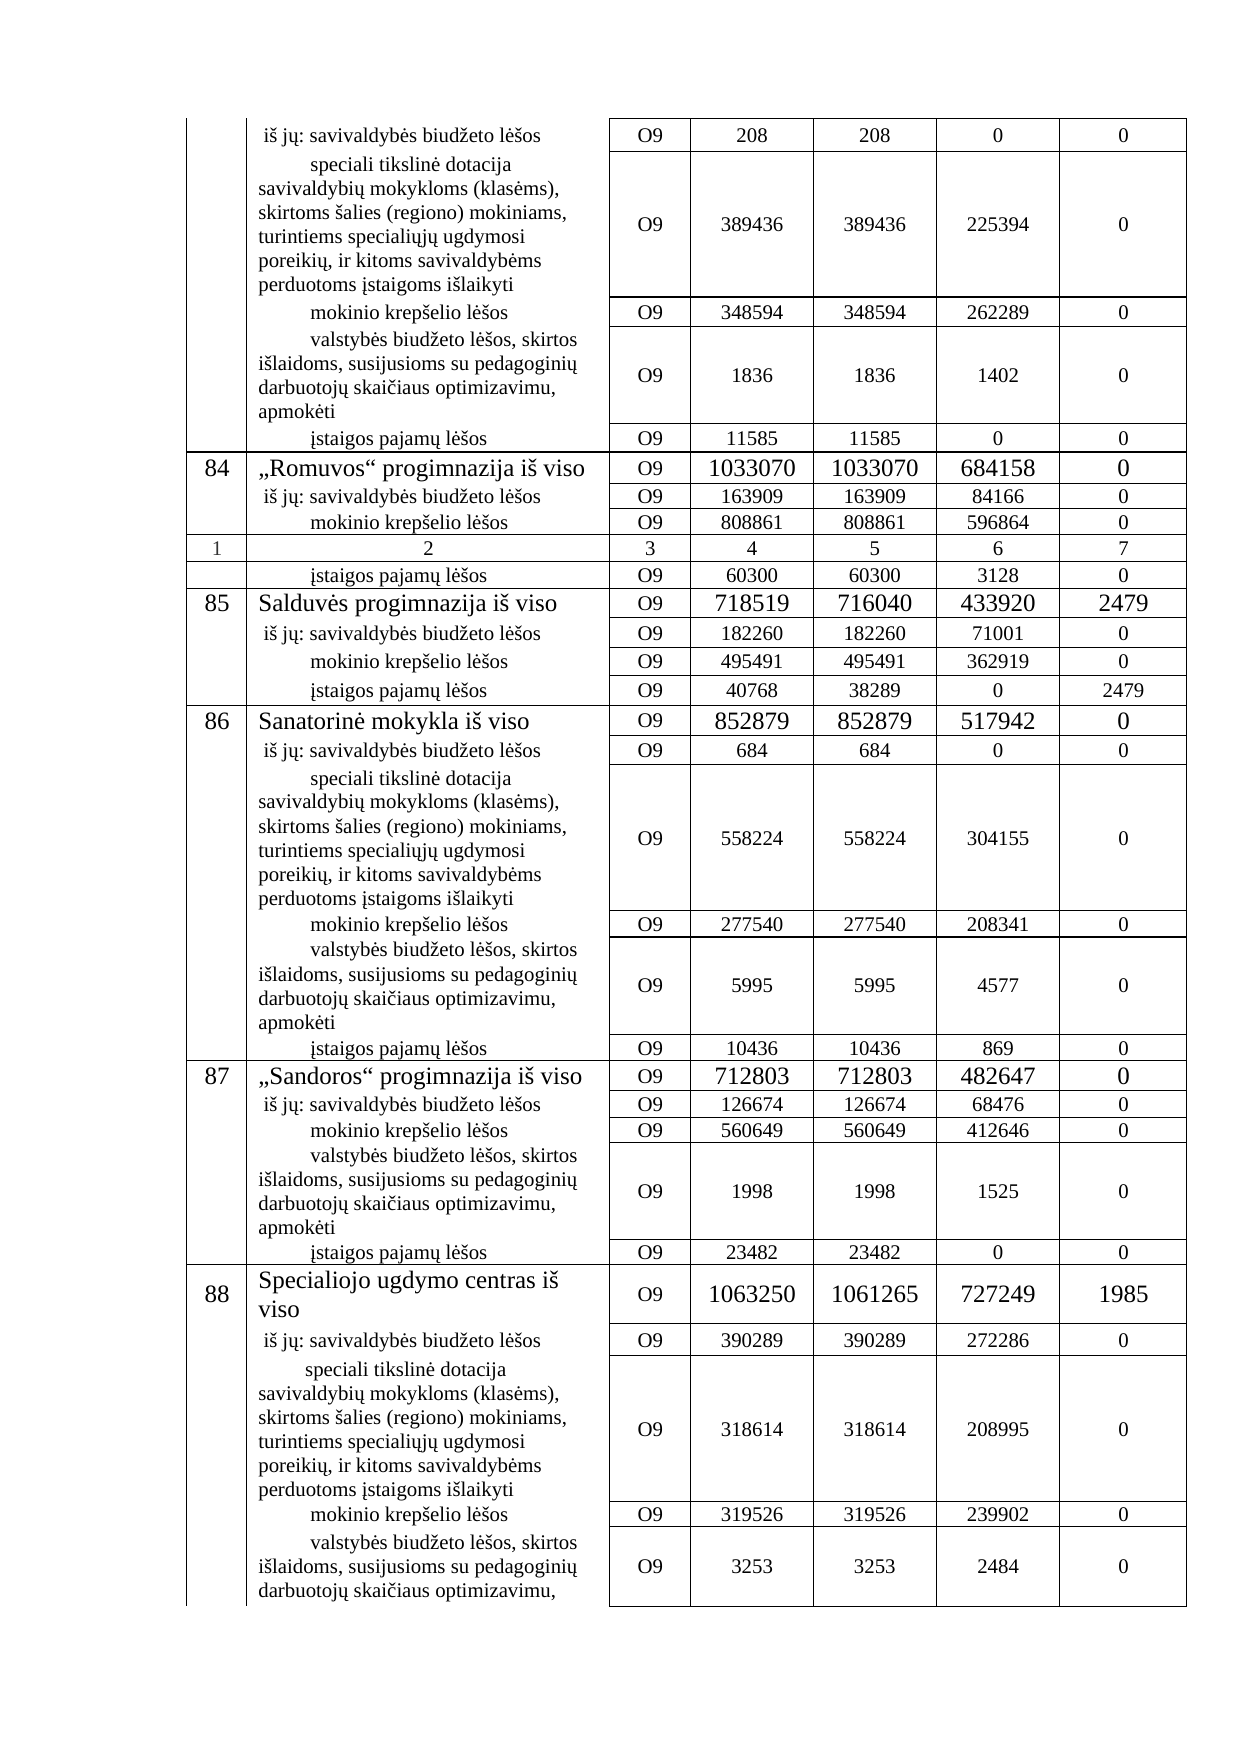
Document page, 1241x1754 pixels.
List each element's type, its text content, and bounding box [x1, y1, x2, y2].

table_cell 0 [1060, 1527, 1186, 1606]
table_cell 0 [1060, 484, 1186, 508]
table_cell O9 [610, 453, 690, 483]
table_cell [187, 936, 246, 1034]
table_cell 85 [187, 589, 246, 617]
table_cell Specialiojo ugdymo centras iš viso [247, 1265, 609, 1323]
table_cell 412646 [937, 1118, 1059, 1142]
table_cell 1836 [691, 327, 813, 423]
table_cell 808861 [814, 509, 936, 534]
table_cell 318614 [814, 1356, 936, 1501]
table_cell O9 [610, 618, 690, 647]
table_cell 3253 [691, 1527, 813, 1606]
table_cell 389436 [691, 152, 813, 296]
table_cell [187, 151, 246, 296]
table_cell [187, 118, 246, 151]
table_cell O9 [610, 1061, 690, 1090]
table_cell 23482 [814, 1240, 936, 1264]
table_cell iš jų: savivaldybės biudžeto lėšos [247, 118, 609, 151]
table_cell 808861 [691, 509, 813, 534]
table_cell 0 [1060, 1143, 1186, 1239]
table_cell [187, 296, 246, 326]
table_cell 10436 [691, 1035, 813, 1060]
table_cell 60300 [814, 562, 936, 587]
table_cell 1998 [814, 1143, 936, 1239]
table_cell O9 [610, 938, 690, 1034]
table_cell Salduvės progimnazija iš viso [247, 589, 609, 617]
table_cell 389436 [814, 152, 936, 296]
table_cell O9 [610, 119, 690, 151]
table_cell 390289 [814, 1324, 936, 1355]
table_cell [187, 326, 246, 423]
table_cell O9 [610, 484, 690, 508]
table_cell 10436 [814, 1035, 936, 1060]
table_cell 716040 [814, 589, 936, 617]
table_cell iš jų: savivaldybės biudžeto lėšos [247, 1323, 609, 1355]
table_cell 0 [1060, 1240, 1186, 1264]
table_cell 1061265 [814, 1265, 936, 1323]
table_cell O9 [610, 765, 690, 910]
table_cell 0 [1060, 1091, 1186, 1117]
table_cell [187, 1501, 246, 1526]
table_cell 272286 [937, 1324, 1059, 1355]
table_cell 1525 [937, 1143, 1059, 1239]
table_cell mokinio krepšelio lėšos [247, 1501, 609, 1526]
table_cell [187, 764, 246, 910]
table_cell 3253 [814, 1527, 936, 1606]
table_cell 517942 [937, 706, 1059, 734]
table_cell 262289 [937, 298, 1059, 326]
table_cell įstaigos pajamų lėšos [247, 423, 609, 451]
table_cell [187, 1034, 246, 1060]
table_cell 3 [610, 535, 690, 561]
table_cell [187, 1142, 246, 1239]
table_cell 1033070 [814, 453, 936, 483]
table_cell 126674 [814, 1091, 936, 1117]
table_cell O9 [610, 509, 690, 534]
table_cell O9 [610, 1118, 690, 1142]
table_cell 126674 [691, 1091, 813, 1117]
table_cell 68476 [937, 1091, 1059, 1117]
table_cell speciali tikslinė dotacija savivaldybių mokykloms (klasėms), skirtoms šalies (regiono) mokiniams, turintiems specialiųjų ugdymosi poreikių, ir kitoms savivaldybėms perduotoms įstaigoms išlaikyti [247, 151, 609, 296]
table_cell 84 [187, 453, 246, 483]
table_cell 0 [1060, 562, 1186, 587]
table_cell O9 [610, 676, 690, 705]
table_cell 84166 [937, 484, 1059, 508]
table_cell 5995 [691, 938, 813, 1034]
table_cell 277540 [814, 911, 936, 936]
table_cell 4 [691, 535, 813, 561]
table_cell 163909 [814, 484, 936, 508]
table_cell 319526 [814, 1502, 936, 1526]
table_cell 560649 [814, 1118, 936, 1142]
table_cell 712803 [691, 1061, 813, 1090]
table_cell 0 [1060, 1324, 1186, 1355]
table_cell valstybės biudžeto lėšos, skirtos išlaidoms, susijusioms su pedagoginių darbuotojų skaičiaus optimizavimu, [247, 1526, 609, 1606]
table_cell speciali tikslinė dotacija savivaldybių mokykloms (klasėms), skirtoms šalies (regiono) mokiniams, turintiems specialiųjų ugdymosi poreikių, ir kitoms savivaldybėms perduotoms įstaigoms išlaikyti [247, 764, 609, 910]
table_cell [187, 1323, 246, 1355]
table_cell O9 [610, 152, 690, 296]
table_cell 88 [187, 1265, 246, 1323]
table_cell O9 [610, 1324, 690, 1355]
table_cell 1836 [814, 327, 936, 423]
table_cell 684158 [937, 453, 1059, 483]
table_cell O9 [610, 1143, 690, 1239]
table_cell O9 [610, 1265, 690, 1323]
table_cell 495491 [691, 648, 813, 675]
table_cell 304155 [937, 765, 1059, 910]
table_cell 362919 [937, 648, 1059, 675]
table_cell 38289 [814, 676, 936, 705]
table_cell 0 [1060, 1118, 1186, 1142]
table_cell O9 [610, 1356, 690, 1501]
table_cell 60300 [691, 562, 813, 587]
table_cell 0 [1060, 327, 1186, 423]
table_cell 1402 [937, 327, 1059, 423]
table_cell [187, 910, 246, 936]
table_cell 225394 [937, 152, 1059, 296]
table_cell 727249 [937, 1265, 1059, 1323]
table_cell 2484 [937, 1527, 1059, 1606]
table_cell 0 [937, 1240, 1059, 1264]
table_cell 0 [1060, 618, 1186, 647]
table_cell 0 [1060, 648, 1186, 675]
table_cell 3128 [937, 562, 1059, 587]
table_cell O9 [610, 1527, 690, 1606]
table_cell 0 [1060, 765, 1186, 910]
table_cell mokinio krepšelio lėšos [247, 508, 609, 534]
table_cell O9 [610, 706, 690, 734]
table_cell 495491 [814, 648, 936, 675]
table_cell 684 [814, 736, 936, 764]
table_cell [187, 508, 246, 534]
table_cell 852879 [814, 706, 936, 734]
table_cell 433920 [937, 589, 1059, 617]
table_cell O9 [610, 298, 690, 326]
table_cell 0 [937, 676, 1059, 705]
table_cell 71001 [937, 618, 1059, 647]
table_cell [187, 1117, 246, 1142]
table_cell O9 [610, 911, 690, 936]
table_cell 40768 [691, 676, 813, 705]
table_cell 2479 [1060, 676, 1186, 705]
table_cell [187, 1090, 246, 1117]
table_cell mokinio krepšelio lėšos [247, 910, 609, 936]
table_cell 0 [1060, 911, 1186, 936]
table_cell [187, 647, 246, 675]
table_cell 558224 [814, 765, 936, 910]
table_cell 558224 [691, 765, 813, 910]
table_cell O9 [610, 589, 690, 617]
table_cell 596864 [937, 509, 1059, 534]
table_cell [187, 1526, 246, 1606]
table_cell 0 [1060, 298, 1186, 326]
table_cell [187, 483, 246, 508]
table_cell 5995 [814, 938, 936, 1034]
table_cell 348594 [814, 298, 936, 326]
table_cell O9 [610, 562, 690, 587]
table_cell 684 [691, 736, 813, 764]
table_cell 23482 [691, 1240, 813, 1264]
table_cell 1033070 [691, 453, 813, 483]
table_cell O9 [610, 736, 690, 764]
table_cell 0 [1060, 706, 1186, 734]
table_cell 0 [937, 736, 1059, 764]
table_cell O9 [610, 327, 690, 423]
table_cell 4577 [937, 938, 1059, 1034]
table_cell įstaigos pajamų lėšos [247, 1239, 609, 1264]
table_cell 239902 [937, 1502, 1059, 1526]
table_cell O9 [610, 648, 690, 675]
table_cell 182260 [814, 618, 936, 647]
table_cell 0 [937, 119, 1059, 151]
table_cell mokinio krepšelio lėšos [247, 647, 609, 675]
table_cell 208341 [937, 911, 1059, 936]
table_cell 560649 [691, 1118, 813, 1142]
table_cell valstybės biudžeto lėšos, skirtos išlaidoms, susijusioms su pedagoginių darbuotojų skaičiaus optimizavimu, apmokėti [247, 936, 609, 1034]
table_cell [187, 562, 246, 587]
table_cell 87 [187, 1061, 246, 1090]
table_cell valstybės biudžeto lėšos, skirtos išlaidoms, susijusioms su pedagoginių darbuotojų skaičiaus optimizavimu, apmokėti [247, 326, 609, 423]
table_cell 852879 [691, 706, 813, 734]
table_cell 7 [1060, 535, 1186, 561]
table_cell 319526 [691, 1502, 813, 1526]
table_cell 0 [1060, 938, 1186, 1034]
table_cell 11585 [691, 424, 813, 451]
table_cell 208995 [937, 1356, 1059, 1501]
table_cell 6 [937, 535, 1059, 561]
table_cell 86 [187, 706, 246, 734]
table_cell O9 [610, 1240, 690, 1264]
table_cell 0 [937, 424, 1059, 451]
table_cell įstaigos pajamų lėšos [247, 1034, 609, 1060]
table_cell 182260 [691, 618, 813, 647]
table_cell iš jų: savivaldybės biudžeto lėšos [247, 1090, 609, 1117]
table_cell O9 [610, 1502, 690, 1526]
table_cell iš jų: savivaldybės biudžeto lėšos [247, 735, 609, 764]
table_cell 0 [1060, 736, 1186, 764]
table_cell 2479 [1060, 589, 1186, 617]
table_cell 11585 [814, 424, 936, 451]
table_cell [187, 617, 246, 647]
table_cell „Sandoros“ progimnazija iš viso [247, 1061, 609, 1090]
table_cell „Romuvos“ progimnazija iš viso [247, 453, 609, 483]
table_cell 5 [814, 535, 936, 561]
table_cell 0 [1060, 1502, 1186, 1526]
table_cell 277540 [691, 911, 813, 936]
table_cell 208 [691, 119, 813, 151]
table_cell [187, 1239, 246, 1264]
table_cell 1985 [1060, 1265, 1186, 1323]
table_cell 1063250 [691, 1265, 813, 1323]
table_cell iš jų: savivaldybės biudžeto lėšos [247, 617, 609, 647]
table_cell 348594 [691, 298, 813, 326]
table_cell iš jų: savivaldybės biudžeto lėšos [247, 483, 609, 508]
table_cell speciali tikslinė dotacija savivaldybių mokykloms (klasėms), skirtoms šalies (regiono) mokiniams, turintiems specialiųjų ugdymosi poreikių, ir kitoms savivaldybėms perduotoms įstaigoms išlaikyti [247, 1355, 609, 1501]
table_cell 0 [1060, 1035, 1186, 1060]
table_cell O9 [610, 1035, 690, 1060]
table_cell 2 [247, 535, 609, 561]
table_cell 869 [937, 1035, 1059, 1060]
table_cell [187, 1355, 246, 1501]
table_cell 0 [1060, 424, 1186, 451]
table_cell [187, 735, 246, 764]
table_cell 318614 [691, 1356, 813, 1501]
table_cell 482647 [937, 1061, 1059, 1090]
table_cell 1 [187, 535, 246, 561]
table_cell įstaigos pajamų lėšos [247, 562, 609, 587]
table_cell 208 [814, 119, 936, 151]
table_cell O9 [610, 1091, 690, 1117]
table_cell 0 [1060, 152, 1186, 296]
table_cell mokinio krepšelio lėšos [247, 296, 609, 326]
table_cell 0 [1060, 453, 1186, 483]
table_cell mokinio krepšelio lėšos [247, 1117, 609, 1142]
table_cell O9 [610, 424, 690, 451]
table_cell Sanatorinė mokykla iš viso [247, 706, 609, 734]
table_cell 163909 [691, 484, 813, 508]
table_cell 0 [1060, 509, 1186, 534]
table_cell 1998 [691, 1143, 813, 1239]
table_cell valstybės biudžeto lėšos, skirtos išlaidoms, susijusioms su pedagoginių darbuotojų skaičiaus optimizavimu, apmokėti [247, 1142, 609, 1239]
table_cell 712803 [814, 1061, 936, 1090]
table_cell 0 [1060, 1061, 1186, 1090]
table_cell [187, 675, 246, 705]
table_cell 390289 [691, 1324, 813, 1355]
table_cell 718519 [691, 589, 813, 617]
table_cell 0 [1060, 119, 1186, 151]
table_cell 0 [1060, 1356, 1186, 1501]
table_cell įstaigos pajamų lėšos [247, 675, 609, 705]
table_cell [187, 423, 246, 451]
